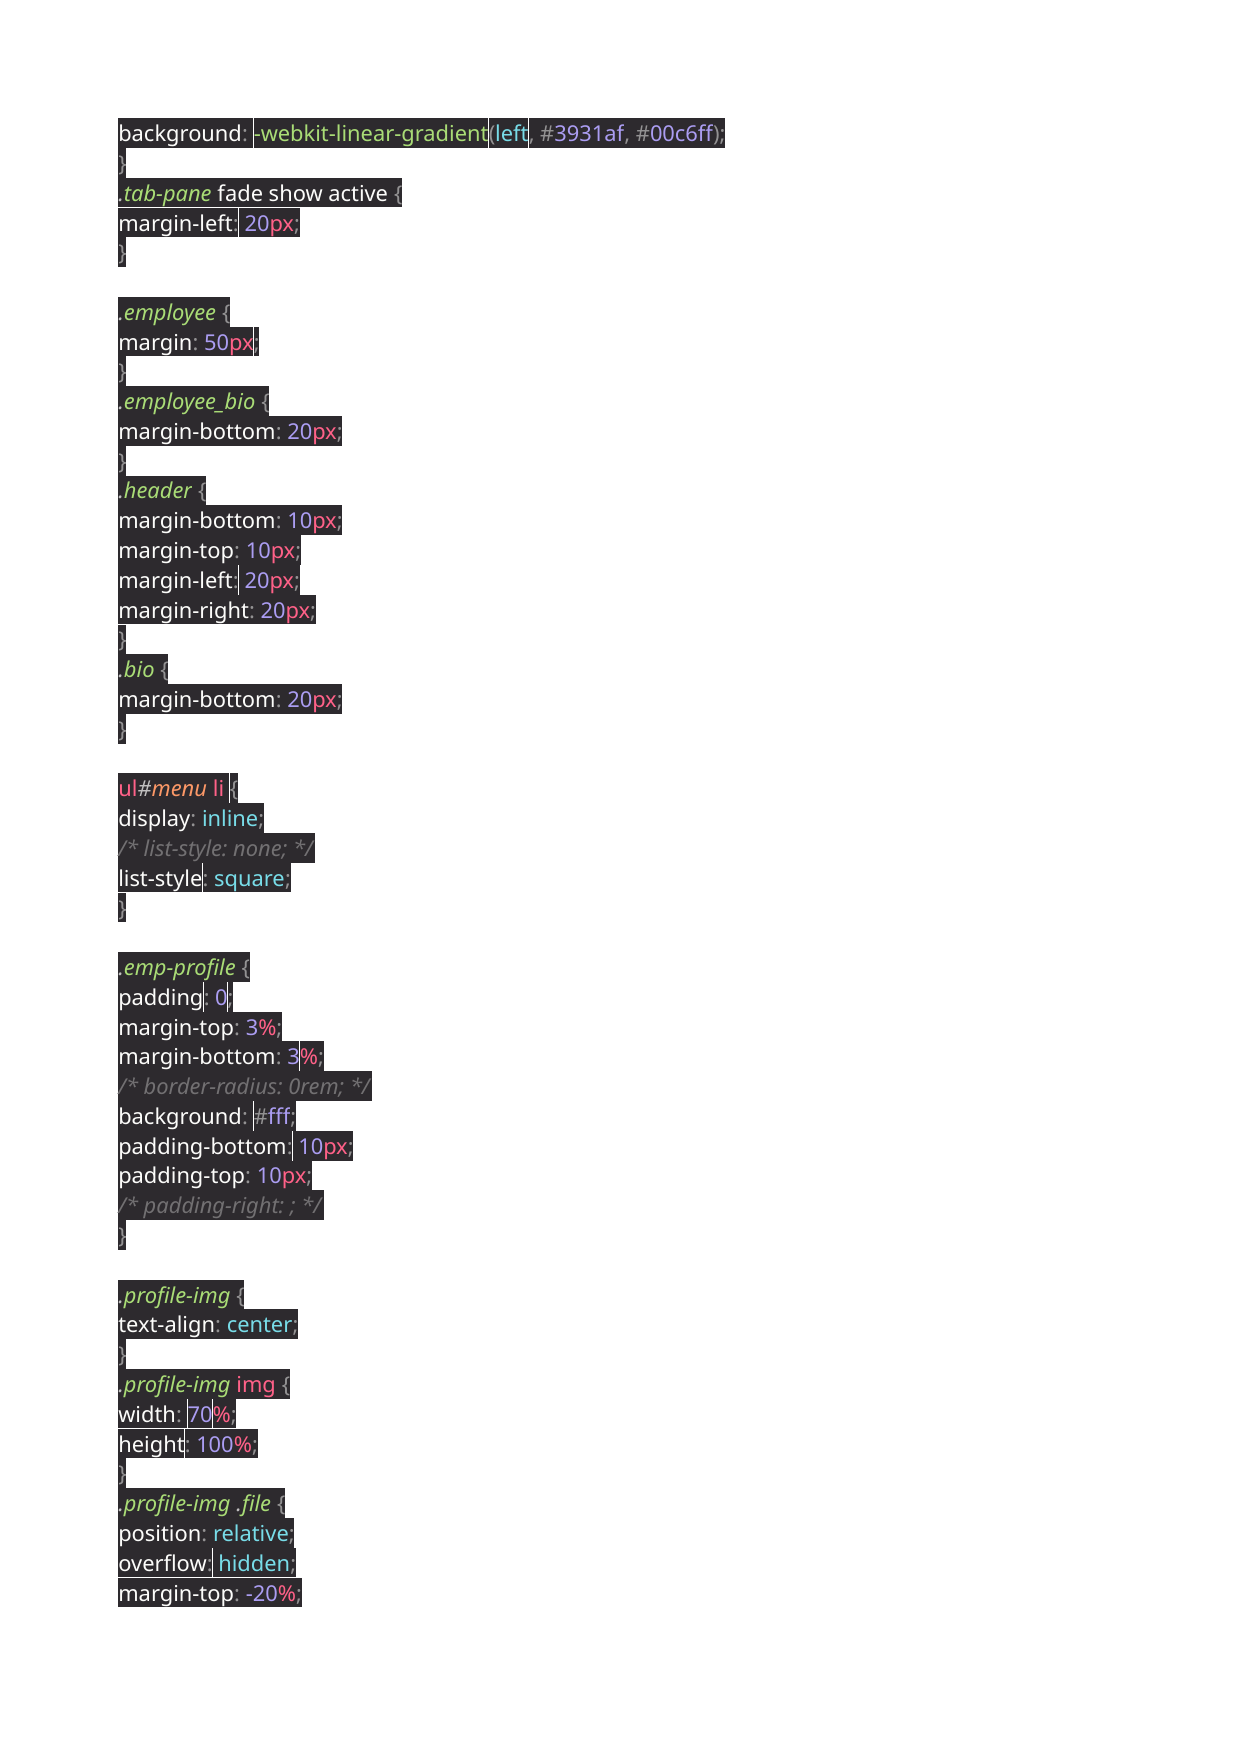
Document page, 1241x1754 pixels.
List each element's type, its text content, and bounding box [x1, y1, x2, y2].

text margin-top: 3%; [118, 1012, 1122, 1041]
text margin-right: 20px; [118, 595, 1122, 624]
text margin-bottom: 10px; [118, 505, 1122, 535]
text list-style: square; [118, 863, 1122, 892]
text margin: 50px; [118, 327, 1122, 356]
text margin-bottom: 3%; [118, 1041, 1122, 1071]
text /* list-style: none; */ [118, 833, 1122, 863]
text background: -webkit-linear-gradient(left, #3931af, #00c6ff); [118, 118, 1122, 148]
text } [118, 1339, 1122, 1369]
text .profile-img { [118, 1279, 1122, 1309]
text margin-top: -20%; [118, 1577, 1122, 1607]
text } [118, 1458, 1122, 1488]
text width: 70%; [118, 1399, 1122, 1428]
text display: inline; [118, 803, 1122, 833]
text .profile-img img { [118, 1369, 1122, 1399]
text } [118, 892, 1122, 922]
text padding: 0; [118, 982, 1122, 1012]
text height: 100%; [118, 1428, 1122, 1458]
text } [118, 714, 1122, 744]
text overflow: hidden; [118, 1548, 1122, 1577]
text } [118, 356, 1122, 386]
text .tab-pane fade show active { [118, 178, 1122, 207]
text } [118, 1220, 1122, 1250]
text .employee_bio { [118, 386, 1122, 416]
text text-align: center; [118, 1309, 1122, 1339]
text margin-bottom: 20px; [118, 416, 1122, 446]
text margin-bottom: 20px; [118, 684, 1122, 714]
text } [118, 624, 1122, 654]
text padding-top: 10px; [118, 1161, 1122, 1190]
text position: relative; [118, 1518, 1122, 1548]
text ul#menu li { [118, 773, 1122, 803]
text background: #fff; [118, 1101, 1122, 1131]
text .emp-profile { [118, 952, 1122, 982]
text } [118, 446, 1122, 476]
text /* border-radius: 0rem; */ [118, 1071, 1122, 1101]
text margin-left: 20px; [118, 565, 1122, 595]
text /* padding-right: ; */ [118, 1190, 1122, 1220]
text .employee { [118, 297, 1122, 327]
text } [118, 237, 1122, 267]
text .bio { [118, 654, 1122, 684]
text padding-bottom: 10px; [118, 1131, 1122, 1161]
text .profile-img .file { [118, 1488, 1122, 1518]
text margin-top: 10px; [118, 535, 1122, 565]
text } [118, 148, 1122, 178]
text .header { [118, 476, 1122, 505]
text margin-left: 20px; [118, 207, 1122, 237]
